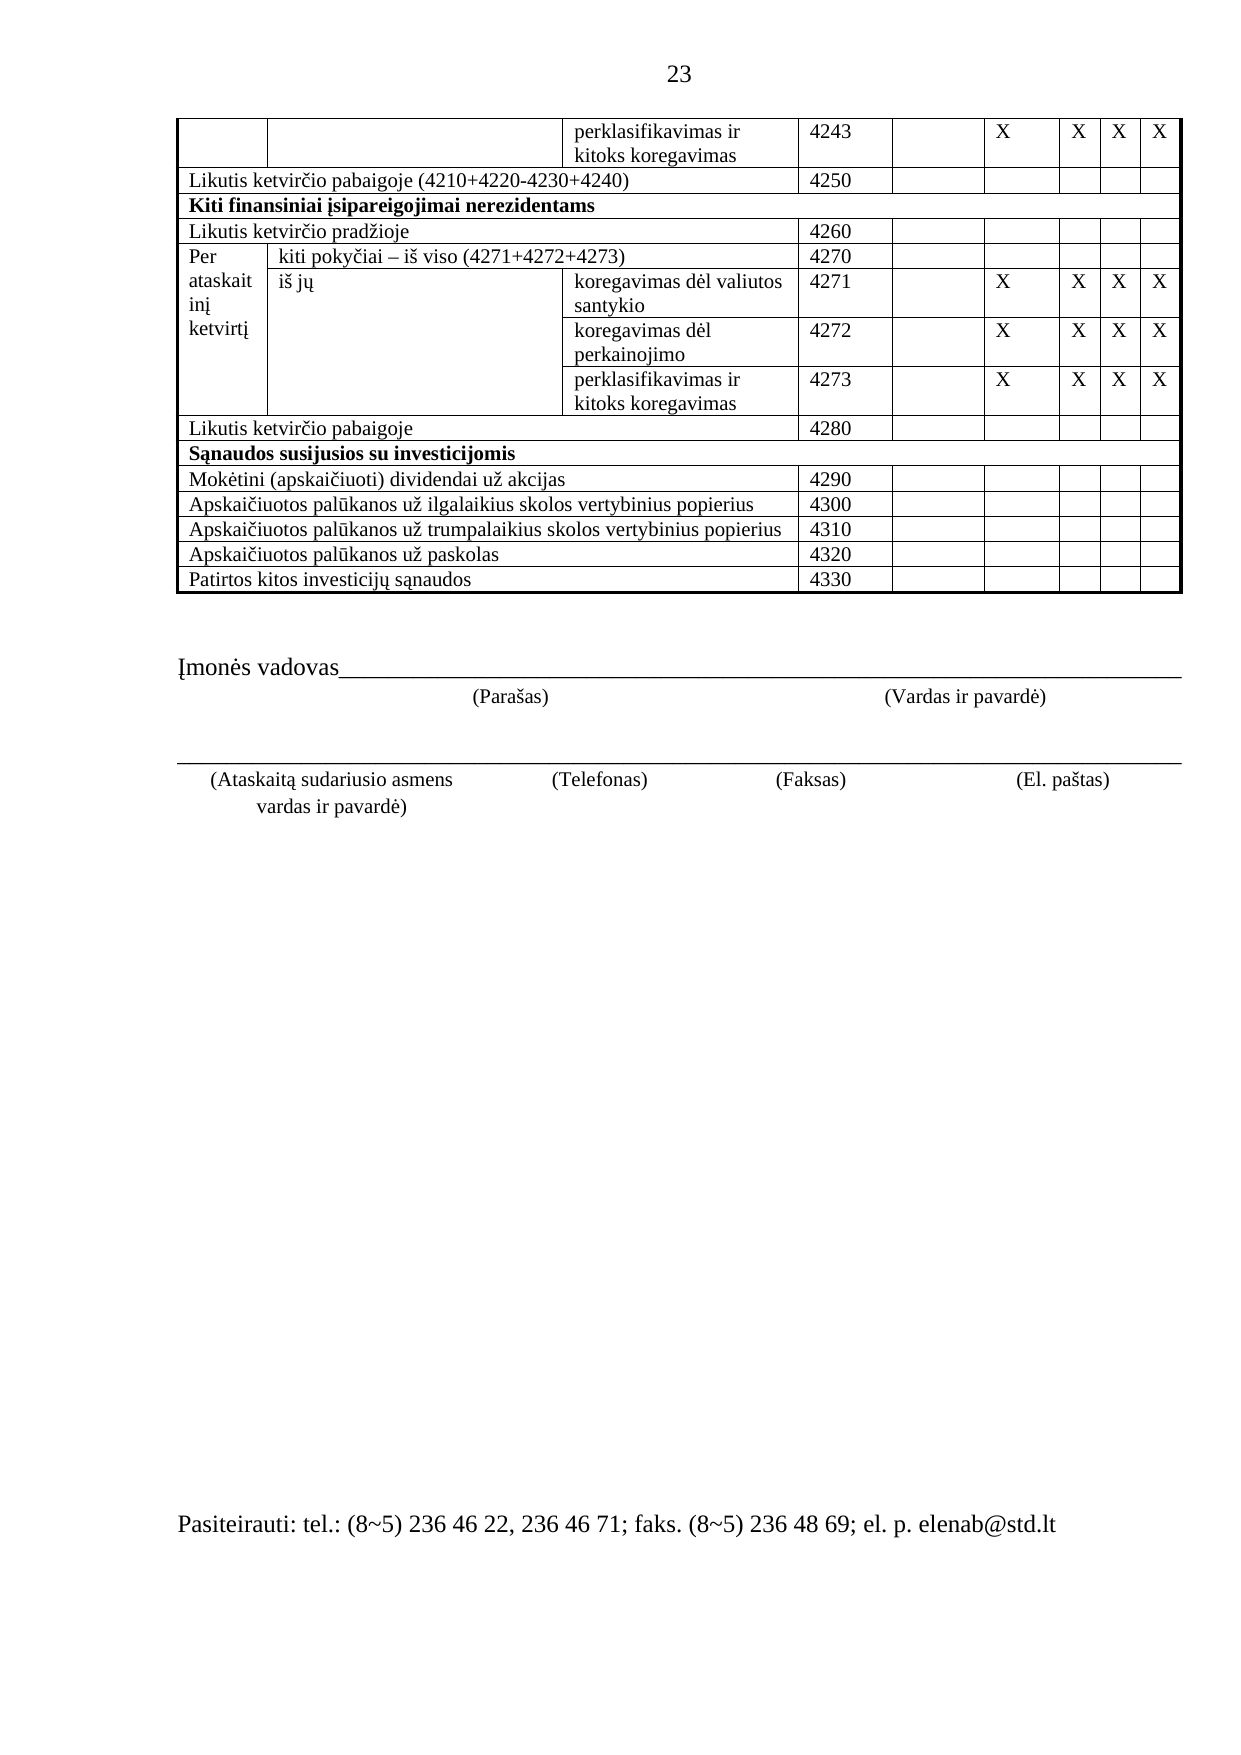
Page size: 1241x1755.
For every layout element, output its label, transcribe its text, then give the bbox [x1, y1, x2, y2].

table_cell perklasifikavimas ir kitoks koregavimas [563, 119, 798, 167]
table_cell [893, 416, 984, 440]
table_cell 4320 [799, 542, 892, 566]
table_cell koregavimas dėl valiutos santykio [563, 269, 798, 317]
table_cell [1101, 492, 1140, 516]
table_cell 4272 [799, 318, 892, 366]
text Pasiteirauti: tel.: (8~5) 236 46 22, 236 46 71; faks. (8~5) 236 48 69; el. p. elenab@std.lt [177, 1509, 1181, 1538]
table_cell perklasifikavimas ir kitoks koregavimas [563, 367, 798, 415]
table_cell X [1101, 269, 1140, 317]
table_cell [1141, 567, 1179, 591]
table_cell [1060, 567, 1100, 591]
table_cell [1141, 542, 1179, 566]
table_cell Likutis ketvirčio pabaigoje [179, 416, 798, 440]
table_cell [1141, 466, 1179, 491]
table_cell [1141, 168, 1179, 192]
text Įmonės vadovas [177, 652, 1181, 680]
table_cell iš jų [268, 269, 562, 415]
table_cell [1060, 416, 1100, 440]
table_cell Mokėtini (apskaičiuoti) dividendai už akcijas [179, 466, 798, 491]
table_cell [985, 416, 1059, 440]
table_cell X [1141, 367, 1179, 415]
table_cell [268, 119, 562, 167]
table_cell X [985, 269, 1059, 317]
table_cell [985, 168, 1059, 192]
table_cell [1060, 466, 1100, 491]
table_cell Apskaičiuotos palūkanos už ilgalaikius skolos vertybinius popierius [179, 492, 798, 516]
table_cell 4250 [799, 168, 892, 192]
table_cell X [1101, 367, 1140, 415]
table_cell Per ataskaitinį ketvirtį [179, 244, 267, 415]
table_cell [1060, 168, 1100, 192]
table_cell 4290 [799, 466, 892, 491]
table_cell X [1060, 269, 1100, 317]
table_cell [893, 466, 984, 491]
table_cell 4310 [799, 517, 892, 541]
table_cell [1060, 219, 1100, 243]
table_cell [985, 567, 1059, 591]
table_cell [893, 269, 984, 317]
table_cell 4300 [799, 492, 892, 516]
table_cell X [1141, 318, 1179, 366]
table_cell koregavimas dėl perkainojimo [563, 318, 798, 366]
table_cell X [1141, 269, 1179, 317]
table_cell 4270 [799, 244, 892, 268]
table_cell [893, 542, 984, 566]
table_cell Likutis ketvirčio pabaigoje (4210+4220-4230+4240) [179, 168, 798, 192]
table_cell [893, 517, 984, 541]
table_cell X [985, 367, 1059, 415]
table_cell [1101, 466, 1140, 491]
table_cell [1060, 492, 1100, 516]
text (Parašas) (Vardas ir pavardė) [177, 680, 1181, 709]
table_cell [893, 492, 984, 516]
table_cell [985, 466, 1059, 491]
table_cell [1060, 542, 1100, 566]
table_cell [1101, 219, 1140, 243]
table_cell [893, 318, 984, 366]
table_cell [1101, 542, 1140, 566]
table_cell [985, 219, 1059, 243]
table_cell 4243 [799, 119, 892, 167]
table_cell X [1060, 119, 1100, 167]
table_cell [893, 219, 984, 243]
table_cell X [1101, 119, 1140, 167]
table_cell [985, 542, 1059, 566]
table_cell Likutis ketvirčio pradžioje [179, 219, 798, 243]
table_cell [1101, 517, 1140, 541]
table_cell [893, 119, 984, 167]
table_cell [1141, 244, 1179, 268]
table_cell [1101, 244, 1140, 268]
table_cell [1141, 416, 1179, 440]
table_cell Sąnaudos susijusios su investicijomis [179, 441, 1179, 465]
table_cell [893, 367, 984, 415]
table_cell [179, 119, 267, 167]
table_cell X [985, 318, 1059, 366]
table_cell kiti pokyčiai – iš viso (4271+4272+4273) [268, 244, 798, 268]
table_cell [985, 244, 1059, 268]
table_cell [985, 517, 1059, 541]
table_cell 4280 [799, 416, 892, 440]
table_cell X [1101, 318, 1140, 366]
table_cell X [1141, 119, 1179, 167]
table_cell Kiti finansiniai įsipareigojimai nerezidentams [179, 194, 1179, 217]
table_cell Patirtos kitos investicijų sąnaudos [179, 567, 798, 591]
table_cell [985, 492, 1059, 516]
text (Ataskaitą sudariusio asmens (Telefonas) (Faksas) (El. paštas) [177, 767, 1181, 791]
text vardas ir pavardė) [177, 791, 1181, 819]
table_cell [1141, 517, 1179, 541]
table_cell [1060, 517, 1100, 541]
table_cell Apskaičiuotos palūkanos už trumpalaikius skolos vertybinius popierius [179, 517, 798, 541]
table_cell [1101, 168, 1140, 192]
table_cell 4260 [799, 219, 892, 243]
table_cell X [1060, 318, 1100, 366]
table_cell 4271 [799, 269, 892, 317]
table_cell 4330 [799, 567, 892, 591]
table_cell 4273 [799, 367, 892, 415]
table_cell [1141, 219, 1179, 243]
table_cell [1141, 492, 1179, 516]
table_cell [1101, 416, 1140, 440]
table_cell [893, 168, 984, 192]
table_cell [1101, 567, 1140, 591]
table_cell X [1060, 367, 1100, 415]
table_cell [893, 567, 984, 591]
table_cell Apskaičiuotos palūkanos už paskolas [179, 542, 798, 566]
table_cell [893, 244, 984, 268]
table_cell [1060, 244, 1100, 268]
table_cell X [985, 119, 1059, 167]
